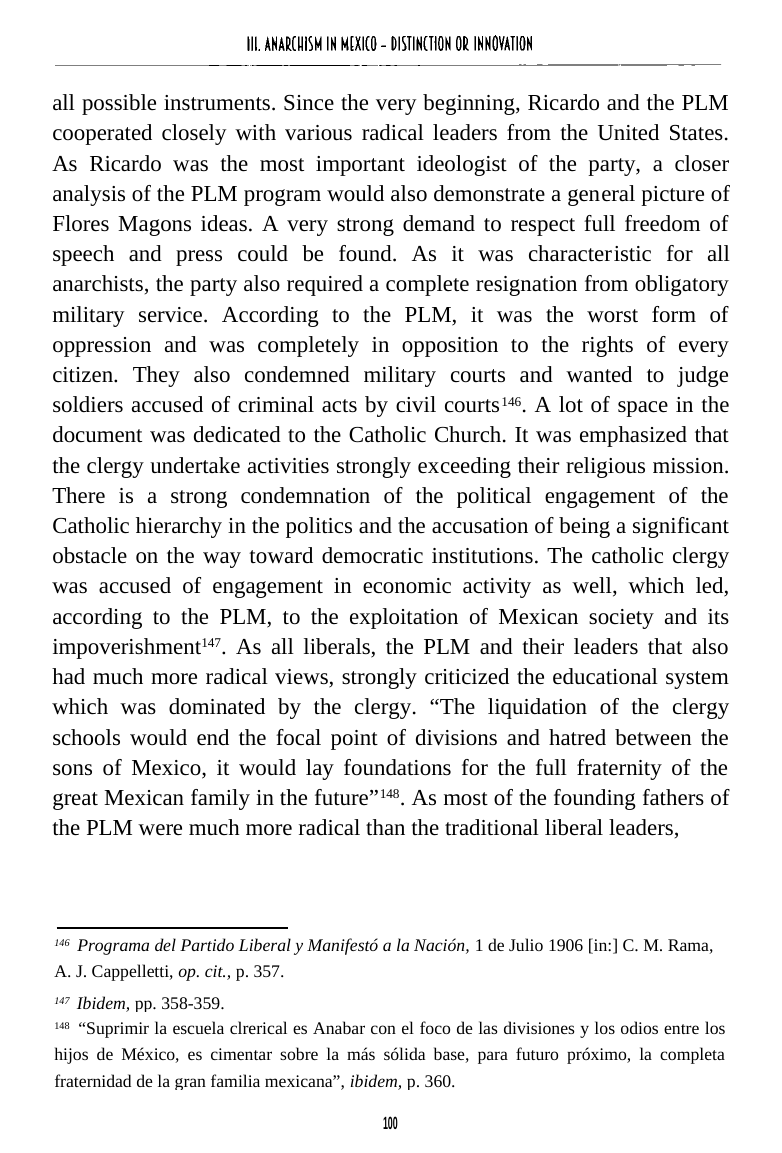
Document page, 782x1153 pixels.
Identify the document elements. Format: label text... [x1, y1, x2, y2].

text 100 [54, 1113, 727, 1133]
text 146 Programa del Partido Liberal y Manifestó a la Nación, 1 de Julio 1906 [in:] C. M. Rama, A. J. Cappelletti, op. cit., p. 357. [54, 935, 727, 982]
text 148 “Suprimir la escuela clrerical es Anabar con el foco de las divisiones y los odios entre los hijos de México, es cimentar sobre la más sólida base, para futuro próximo, la completa fraternidad de la gran familia mexicana”, ibidem, p. 360. [54, 1018, 727, 1089]
picture [55, 35, 722, 66]
text 147 Ibidem, pp. 358-359. [54, 993, 727, 1012]
text all possible instruments. Since the very beginning, Ricardo and the PLM cooperated closely with various radical leaders from the United States. As Ricardo was the most important ideologist of the party, a closer analysis of the PLM program would also demonstrate a gen­eral picture of Flores Magons ideas. A very strong demand to respect full freedom of speech and press could be found. As it was character­istic for all anarchists, the party also required a complete resignation from obligatory military service. According to the PLM, it was the worst form of oppression and was completely in opposition to the rights of every citizen. They also condemned military courts and wanted to judge soldiers accused of criminal acts by civil courts146. A lot of space in the document was dedicated to the Catholic Church. It was emphasized that the clergy undertake activities strongly ex­ceeding their religious mission. There is a strong condemnation of the political engagement of the Catholic hierarchy in the politics and the accusation of being a significant obstacle on the way to­ward democratic institutions. The catholic clergy was accused of engagement in economic activity as well, which led, according to the PLM, to the exploitation of Mexican society and its impoverish­ment147. As all liberals, the PLM and their leaders that also had much more radical views, strongly criticized the educational system which was dominated by the clergy. “The liquidation of the clergy schools would end the focal point of divisions and hatred between the sons of Mexico, it would lay foundations for the full fraternity of the great Mexican family in the future”148. As most of the founding fathers of the PLM were much more radical than the traditional liberal leaders, [52, 89, 730, 841]
